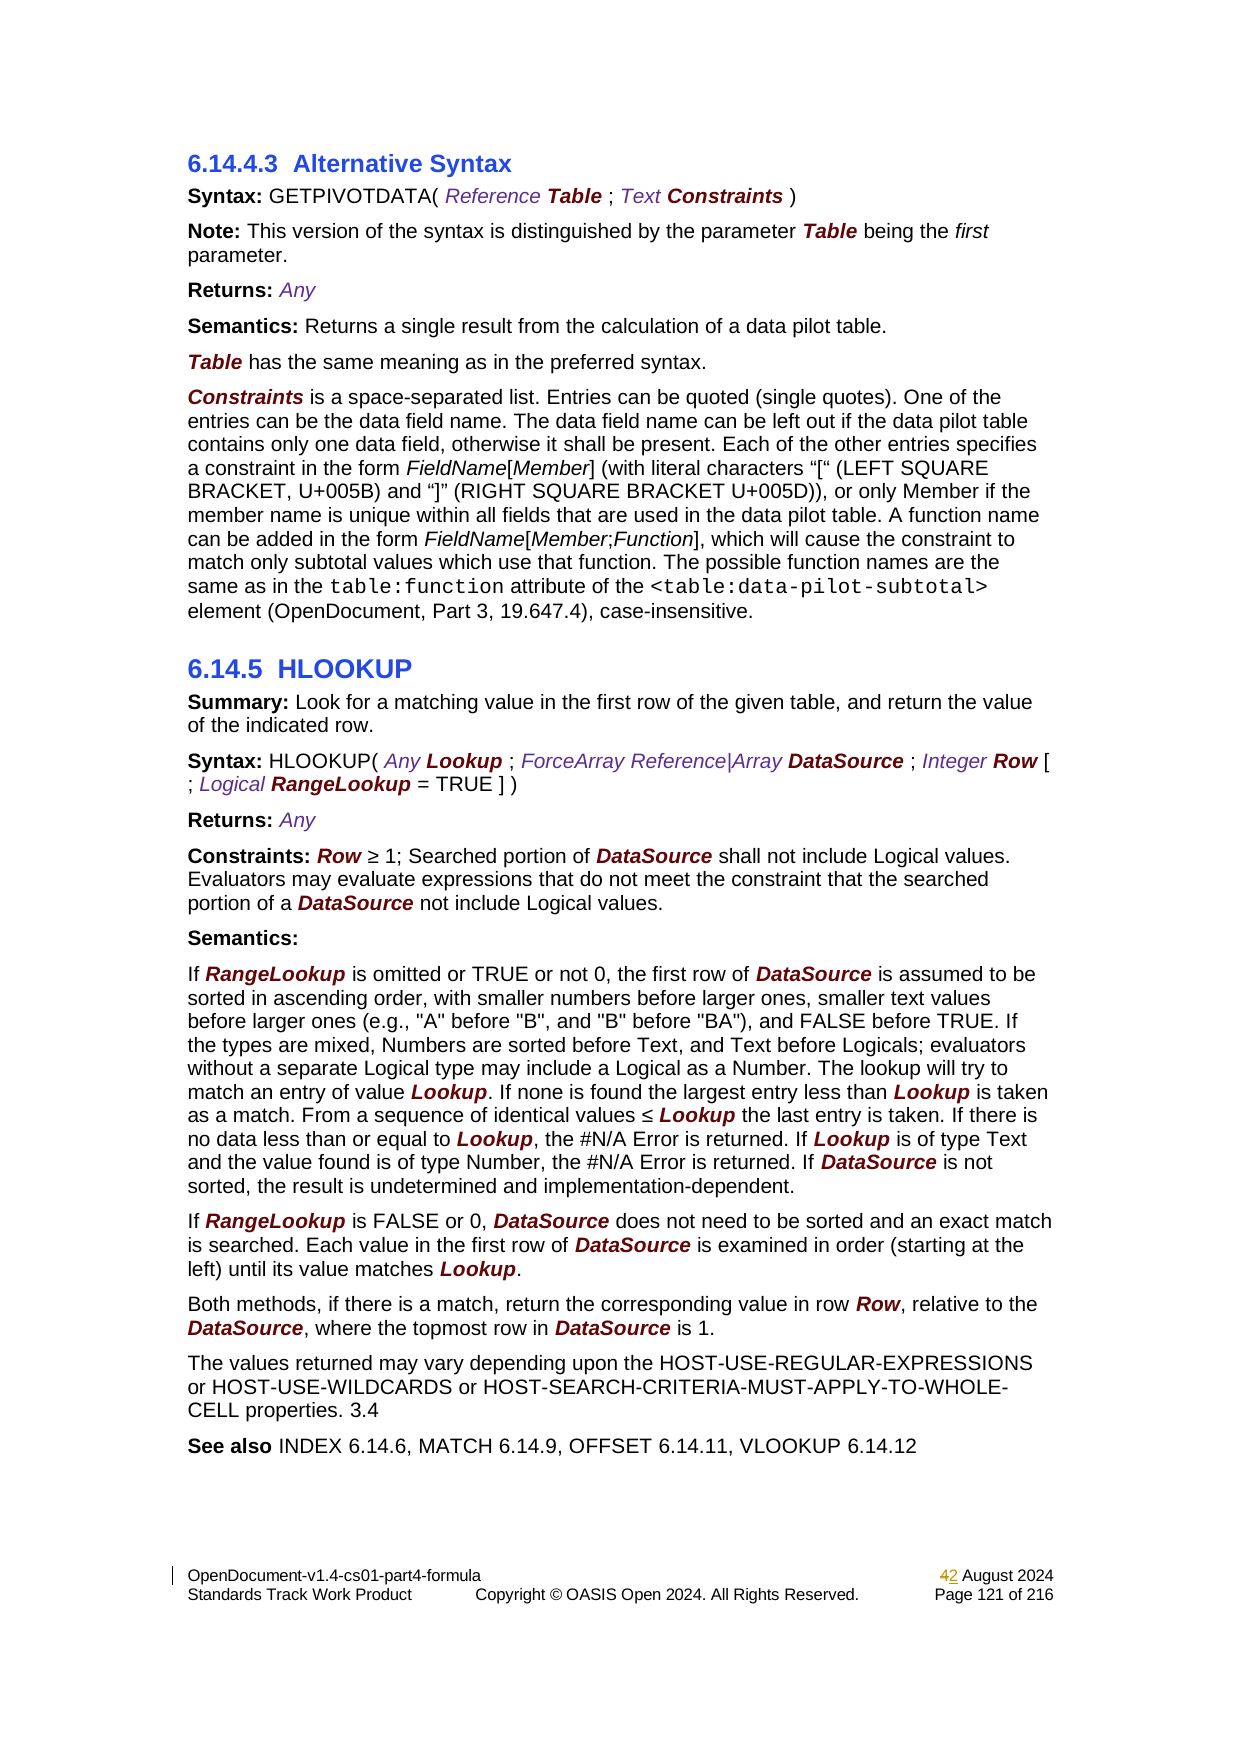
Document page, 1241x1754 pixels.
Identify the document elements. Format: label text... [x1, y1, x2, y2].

text Note: This version of the syntax is distinguished by the parameter Table being the first parameter. [187, 220, 1053, 267]
text Syntax: GETPIVOTDATA( Reference Table ; Text Constraints ) [187, 184, 1053, 208]
text The values returned may vary depending upon the HOST-USE-REGULAR-EXPRESSIONS or HOST-USE-WILDCARDS or HOST-SEARCH-CRITERIA-MUST-APPLY-TO-WHOLE-CELL properties. 3.4 [187, 1352, 1053, 1422]
text Summary: Look for a matching value in the first row of the given table, and return the value of the indicated row. [187, 690, 1053, 737]
text Syntax: HLOOKUP( Any Lookup ; ForceArray Reference|Array DataSource ; Integer Row [ ; Logical RangeLookup = TRUE ] ) [187, 749, 1053, 796]
text Semantics: [187, 927, 1053, 950]
text See also INDEX 6.14.6, MATCH 6.14.9, OFFSET 6.14.11, VLOOKUP 6.14.12 [187, 1434, 1053, 1458]
text If RangeLookup is FALSE or 0, DataSource does not need to be sorted and an exact match is searched. Each value in the first row of DataSource is examined in order (starting at the left) until its value matches Lookup. [187, 1210, 1053, 1281]
text Returns: Any [187, 808, 1053, 832]
text Semantics: Returns a single result from the calculation of a data pilot table. [187, 314, 1053, 338]
text If RangeLookup is omitted or TRUE or not 0, the first row of DataSource is assumed to be sorted in ascending order, with smaller numbers before larger ones, smaller text values before larger ones (e.g., "A" before "B", and "B" before "BA"), and FALSE before TRUE. If the types are mixed, Numbers are sorted before Text, and Text before Logicals; evaluators without a separate Logical type may include a Logical as a Number. The lookup will try to match an entry of value Lookup. If none is found the largest entry less than Lookup is taken as a match. From a sequence of identical values ≤ Lookup the last entry is taken. If there is no data less than or equal to Lookup, the #N/A Error is returned. If Lookup is of type Text and the value found is of type Number, the #N/A Error is returned. If DataSource is not sorted, the result is undetermined and implementation-dependent. [187, 962, 1053, 1198]
subtitle Alternative Syntax [187, 150, 1053, 178]
subtitle HLOOKUP [187, 654, 1053, 684]
text Constraints is a space-separated list. Entries can be quoted (single quotes). One of the entries can be the data field name. The data field name can be left out if the data pilot table contains only one data field, otherwise it shall be present. Each of the other entries specifies a constraint in the form FieldName[Member] (with literal characters “[“ (LEFT SQUARE BRACKET, U+005B) and “]” (RIGHT SQUARE BRACKET U+005D)), or only Member if the member name is unique within all fields that are used in the data pilot table. A function name can be added in the form FieldName[Member;Function], which will cause the constraint to match only subtotal values which use that function. The possible function names are the same as in the table:function attribute of the <table:data-pilot-subtotal> element (OpenDocument, Part 3, 19.647.4), case-insensitive. [187, 386, 1053, 623]
text Constraints: Row ≥ 1; Searched portion of DataSource shall not include Logical values. Evaluators may evaluate expressions that do not meet the constraint that the searched portion of a DataSource not include Logical values. [187, 844, 1053, 915]
text Table has the same meaning as in the preferred syntax. [187, 350, 1053, 374]
text Returns: Any [187, 279, 1053, 302]
text Both methods, if there is a match, return the corresponding value in row Row, relative to the DataSource, where the topmost row in DataSource is 1. [187, 1293, 1053, 1340]
